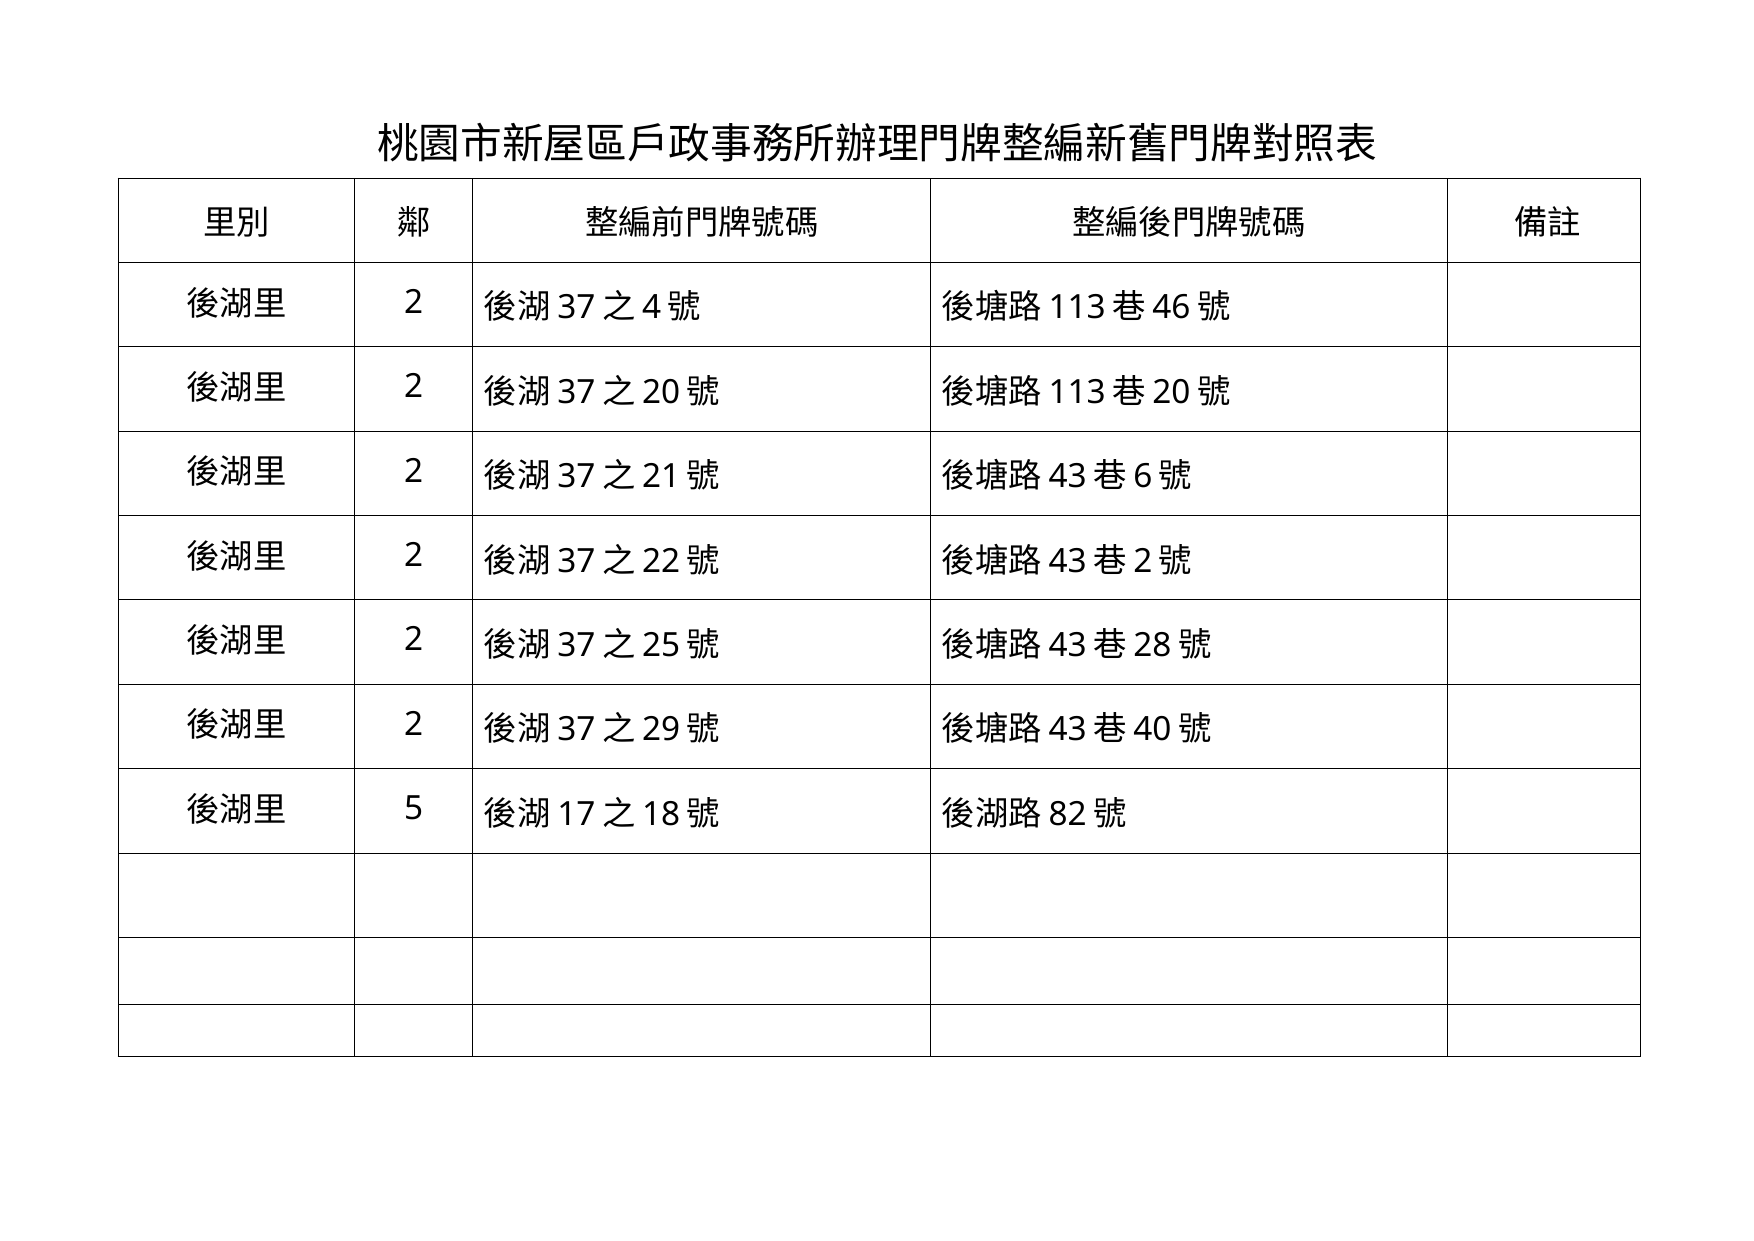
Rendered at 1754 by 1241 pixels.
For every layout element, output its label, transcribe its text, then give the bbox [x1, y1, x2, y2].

table_cell 後湖37之4號 [473, 263, 930, 346]
table_cell 後湖37之29號 [473, 685, 930, 768]
table_cell [1448, 516, 1640, 599]
table_cell [1448, 685, 1640, 768]
table_cell 2 [355, 685, 472, 768]
table_cell 後塘路113巷20號 [931, 347, 1447, 431]
table_cell [473, 938, 930, 1004]
table_cell [473, 854, 930, 937]
table_cell 5 [355, 769, 472, 852]
table_cell [1448, 938, 1640, 1004]
text 桃園市新屋區戶政事務所辦理門牌整編新舊門牌對照表 [118, 102, 1636, 177]
table_cell 後湖里 [119, 347, 354, 431]
table_cell 後湖37之20號 [473, 347, 930, 431]
table_cell [119, 854, 354, 937]
table_cell [1448, 347, 1640, 431]
table_cell 2 [355, 263, 472, 346]
table_cell [355, 854, 472, 937]
table_cell [931, 854, 1447, 937]
table_cell 後塘路43巷40號 [931, 685, 1447, 768]
table_cell [931, 1005, 1447, 1056]
table_cell 後塘路113巷46號 [931, 263, 1447, 346]
table_header 備註 [1448, 179, 1640, 262]
table_cell 後湖里 [119, 432, 354, 515]
table_cell 後湖路82號 [931, 769, 1447, 852]
table_cell 2 [355, 600, 472, 684]
table_cell [119, 938, 354, 1004]
table_header 里別 [119, 179, 354, 262]
table_cell 後塘路43巷28號 [931, 600, 1447, 684]
table_header 整編後門牌號碼 [931, 179, 1447, 262]
table_cell [355, 1005, 472, 1056]
table_cell 後湖37之25號 [473, 600, 930, 684]
table_cell 後湖里 [119, 516, 354, 599]
table_cell [355, 938, 472, 1004]
table_cell [119, 1005, 354, 1056]
table_cell 2 [355, 347, 472, 431]
table_cell 後湖里 [119, 769, 354, 852]
table_cell 後湖里 [119, 263, 354, 346]
table_header 整編前門牌號碼 [473, 179, 930, 262]
table_cell [1448, 432, 1640, 515]
table_cell 後湖里 [119, 685, 354, 768]
table_cell 後湖37之21號 [473, 432, 930, 515]
table_cell [931, 938, 1447, 1004]
table_cell 後湖里 [119, 600, 354, 684]
table_header 鄰 [355, 179, 472, 262]
table_cell 2 [355, 516, 472, 599]
table_cell 後湖37之22號 [473, 516, 930, 599]
table_cell 2 [355, 432, 472, 515]
table_cell 後湖17之18號 [473, 769, 930, 852]
table_cell 後塘路43巷6號 [931, 432, 1447, 515]
table_cell 後塘路43巷2號 [931, 516, 1447, 599]
table_cell [473, 1005, 930, 1056]
table_cell [1448, 769, 1640, 852]
table_cell [1448, 600, 1640, 684]
table_cell [1448, 854, 1640, 937]
table_cell [1448, 1005, 1640, 1056]
table_cell [1448, 263, 1640, 346]
